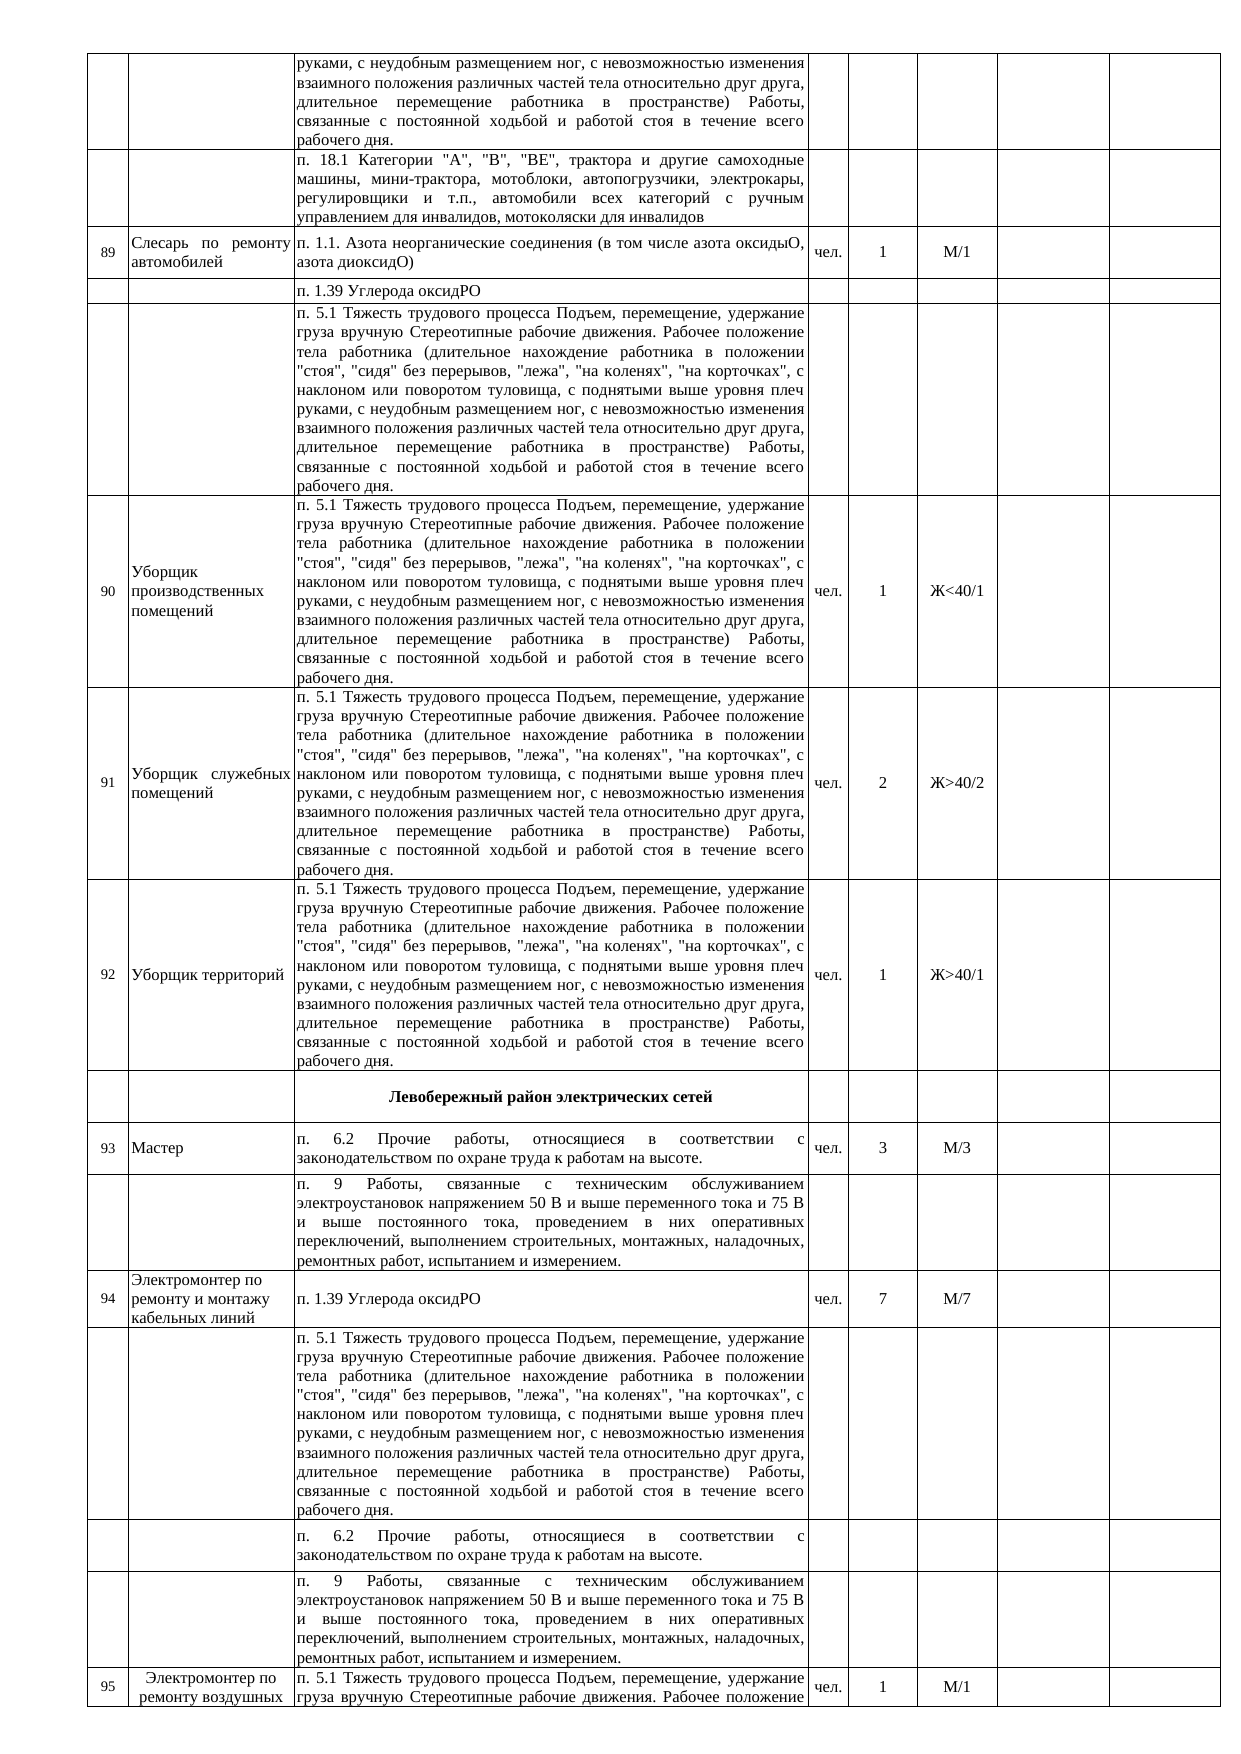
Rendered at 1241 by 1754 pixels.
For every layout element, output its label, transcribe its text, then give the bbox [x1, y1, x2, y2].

table_cell [1110, 688, 1220, 878]
table_cell [1110, 1668, 1220, 1706]
table_cell п. 5.1 Тяжесть трудового процесса Подъем, перемещение, удержание груза вручную Стереотипные рабочие движения. Рабочее положение тела работника (длительное нахождение работника в положении "стоя", "сидя" без перерывов, "лежа", "на коленях", "на корточках", с наклоном или поворотом туловища, с поднятыми выше уровня плеч руками, с неудобным размещением ног, с невозможностью изменения взаимного положения различных частей тела относительно друг друга, длительное перемещение работника в пространстве) Работы, связанные с постоянной ходьбой и работой стоя в течение всего рабочего дня. [295, 304, 808, 495]
table_cell Уборщик производственных помещений [129, 496, 294, 687]
table_cell [849, 150, 917, 226]
table_cell [998, 227, 1109, 278]
table_cell п. 18.1 Категории "A", "B", "BE", трактора и другие самоходные машины, мини-трактора, мотоблоки, автопогрузчики, электрокары, регулировщики и т.п., автомобили всех категорий с ручным управлением для инвалидов, мотоколяски для инвалидов [295, 150, 808, 226]
table_cell 92 [88, 880, 128, 1070]
table_cell [918, 1520, 997, 1571]
table_cell [1110, 1328, 1220, 1519]
table_cell чел. [809, 1123, 848, 1173]
table_cell [809, 1328, 848, 1519]
table_cell [88, 150, 128, 226]
table_cell [809, 1175, 848, 1269]
table_cell [998, 1071, 1109, 1122]
table_cell [849, 1572, 917, 1667]
table_cell [1110, 1175, 1220, 1269]
table_cell [998, 1328, 1109, 1519]
table_cell п. 1.1. Азота неорганические соединения (в том числе азота оксидыО, азота диоксидО) [295, 227, 808, 278]
table_cell Уборщик служебных помещений [129, 688, 294, 878]
table_cell [998, 1572, 1109, 1667]
table_cell [1110, 1071, 1220, 1122]
table_cell [129, 1071, 294, 1122]
table_cell [918, 279, 997, 303]
table_cell 1 [849, 227, 917, 278]
table_cell [129, 54, 294, 149]
table_cell 1 [849, 496, 917, 687]
table_cell [998, 304, 1109, 495]
table_cell [88, 1328, 128, 1519]
table_cell [1110, 227, 1220, 278]
table_cell руками, с неудобным размещением ног, с невозможностью изменения взаимного положения различных частей тела относительно друг друга, длительное перемещение работника в пространстве) Работы, связанные с постоянной ходьбой и работой стоя в течение всего рабочего дня. [295, 54, 808, 149]
table_cell [998, 688, 1109, 878]
table_cell [809, 54, 848, 149]
table_cell [998, 880, 1109, 1070]
table_cell [1110, 1520, 1220, 1571]
table_cell [129, 1520, 294, 1571]
table_cell Ж<40/1 [918, 496, 997, 687]
table_cell 1 [849, 1668, 917, 1706]
table_cell [88, 1175, 128, 1269]
table_cell чел. [809, 688, 848, 878]
table_cell чел. [809, 496, 848, 687]
table_cell [1110, 1271, 1220, 1327]
table_cell [1110, 54, 1220, 149]
table_cell 89 [88, 227, 128, 278]
table_cell [809, 304, 848, 495]
table_cell п. 5.1 Тяжесть трудового процесса Подъем, перемещение, удержание груза вручную Стереотипные рабочие движения. Рабочее положение [295, 1668, 808, 1706]
table_cell [88, 1572, 128, 1667]
table_cell чел. [809, 1271, 848, 1327]
table_cell чел. [809, 227, 848, 278]
table_cell 93 [88, 1123, 128, 1173]
table_cell [1110, 279, 1220, 303]
table_cell [809, 279, 848, 303]
table_cell [1110, 880, 1220, 1070]
table_cell [88, 1520, 128, 1571]
table_cell [849, 54, 917, 149]
table_cell чел. [809, 1668, 848, 1706]
table_cell [849, 279, 917, 303]
table_cell [998, 279, 1109, 303]
table_cell Электромонтер по ремонту воздушных [129, 1668, 294, 1706]
table_cell [849, 1175, 917, 1269]
table_cell 2 [849, 688, 917, 878]
table_cell [1110, 1572, 1220, 1667]
table_cell [88, 279, 128, 303]
table_cell Ж>40/1 [918, 880, 997, 1070]
table_cell п. 9 Работы, связанные с техническим обслуживанием электроустановок напряжением 50 В и выше переменного тока и 75 В и выше постоянного тока, проведением в них оперативных переключений, выполнением строительных, монтажных, наладочных, ремонтных работ, испытанием и измерением. [295, 1175, 808, 1269]
table_cell п. 5.1 Тяжесть трудового процесса Подъем, перемещение, удержание груза вручную Стереотипные рабочие движения. Рабочее положение тела работника (длительное нахождение работника в положении "стоя", "сидя" без перерывов, "лежа", "на коленях", "на корточках", с наклоном или поворотом туловища, с поднятыми выше уровня плеч руками, с неудобным размещением ног, с невозможностью изменения взаимного положения различных частей тела относительно друг друга, длительное перемещение работника в пространстве) Работы, связанные с постоянной ходьбой и работой стоя в течение всего рабочего дня. [295, 1328, 808, 1519]
table_cell [129, 150, 294, 226]
table_cell 90 [88, 496, 128, 687]
table_cell [998, 54, 1109, 149]
table_cell [129, 1175, 294, 1269]
table_cell [849, 1071, 917, 1122]
table_cell п. 5.1 Тяжесть трудового процесса Подъем, перемещение, удержание груза вручную Стереотипные рабочие движения. Рабочее положение тела работника (длительное нахождение работника в положении "стоя", "сидя" без перерывов, "лежа", "на коленях", "на корточках", с наклоном или поворотом туловища, с поднятыми выше уровня плеч руками, с неудобным размещением ног, с невозможностью изменения взаимного положения различных частей тела относительно друг друга, длительное перемещение работника в пространстве) Работы, связанные с постоянной ходьбой и работой стоя в течение всего рабочего дня. [295, 688, 808, 878]
table_cell 91 [88, 688, 128, 878]
table_cell [809, 1572, 848, 1667]
table_cell М/7 [918, 1271, 997, 1327]
table_cell [1110, 496, 1220, 687]
table_cell [1110, 150, 1220, 226]
table_cell Слесарь по ремонту автомобилей [129, 227, 294, 278]
table_cell Левобережный район электрических сетей [295, 1071, 808, 1122]
table_cell М/1 [918, 1668, 997, 1706]
table_cell [88, 304, 128, 495]
table_cell [918, 1071, 997, 1122]
table_cell [129, 1572, 294, 1667]
table_cell [998, 496, 1109, 687]
table_cell п. 5.1 Тяжесть трудового процесса Подъем, перемещение, удержание груза вручную Стереотипные рабочие движения. Рабочее положение тела работника (длительное нахождение работника в положении "стоя", "сидя" без перерывов, "лежа", "на коленях", "на корточках", с наклоном или поворотом туловища, с поднятыми выше уровня плеч руками, с неудобным размещением ног, с невозможностью изменения взаимного положения различных частей тела относительно друг друга, длительное перемещение работника в пространстве) Работы, связанные с постоянной ходьбой и работой стоя в течение всего рабочего дня. [295, 880, 808, 1070]
table_cell [809, 150, 848, 226]
table_cell чел. [809, 880, 848, 1070]
table_cell Уборщик территорий [129, 880, 294, 1070]
table_cell 94 [88, 1271, 128, 1327]
table_cell [88, 54, 128, 149]
table_cell п. 6.2 Прочие работы, относящиеся в соответствии с законодательством по охране труда к работам на высоте. [295, 1520, 808, 1571]
table_cell [998, 1668, 1109, 1706]
table_cell [998, 1175, 1109, 1269]
table_cell [129, 279, 294, 303]
table_cell [918, 1328, 997, 1519]
table_cell [809, 1520, 848, 1571]
table_cell [129, 1328, 294, 1519]
table_cell п. 5.1 Тяжесть трудового процесса Подъем, перемещение, удержание груза вручную Стереотипные рабочие движения. Рабочее положение тела работника (длительное нахождение работника в положении "стоя", "сидя" без перерывов, "лежа", "на коленях", "на корточках", с наклоном или поворотом туловища, с поднятыми выше уровня плеч руками, с неудобным размещением ног, с невозможностью изменения взаимного положения различных частей тела относительно друг друга, длительное перемещение работника в пространстве) Работы, связанные с постоянной ходьбой и работой стоя в течение всего рабочего дня. [295, 496, 808, 687]
table_cell п. 1.39 Углерода оксидРО [295, 279, 808, 303]
table_cell 1 [849, 880, 917, 1070]
table_cell М/3 [918, 1123, 997, 1173]
table_cell 95 [88, 1668, 128, 1706]
table_cell [998, 1271, 1109, 1327]
table_cell п. 6.2 Прочие работы, относящиеся в соответствии с законодательством по охране труда к работам на высоте. [295, 1123, 808, 1173]
table_cell М/1 [918, 227, 997, 278]
table_cell Мастер [129, 1123, 294, 1173]
table_cell 7 [849, 1271, 917, 1327]
table_cell Электромонтер по ремонту и монтажу кабельных линий [129, 1271, 294, 1327]
table_cell [809, 1071, 848, 1122]
table_cell [129, 304, 294, 495]
table_cell [998, 1520, 1109, 1571]
table_cell [918, 304, 997, 495]
table_cell [918, 54, 997, 149]
table_cell [918, 1175, 997, 1269]
table_cell [1110, 1123, 1220, 1173]
table_cell [849, 1328, 917, 1519]
table_cell [1110, 304, 1220, 495]
table_cell 3 [849, 1123, 917, 1173]
table_cell [88, 1071, 128, 1122]
table_cell [849, 304, 917, 495]
table_cell п. 1.39 Углерода оксидРО [295, 1271, 808, 1327]
table_cell [998, 150, 1109, 226]
table_cell Ж>40/2 [918, 688, 997, 878]
table_cell [849, 1520, 917, 1571]
table_cell [918, 150, 997, 226]
table_cell п. 9 Работы, связанные с техническим обслуживанием электроустановок напряжением 50 В и выше переменного тока и 75 В и выше постоянного тока, проведением в них оперативных переключений, выполнением строительных, монтажных, наладочных, ремонтных работ, испытанием и измерением. [295, 1572, 808, 1667]
table_cell [998, 1123, 1109, 1173]
table_cell [918, 1572, 997, 1667]
